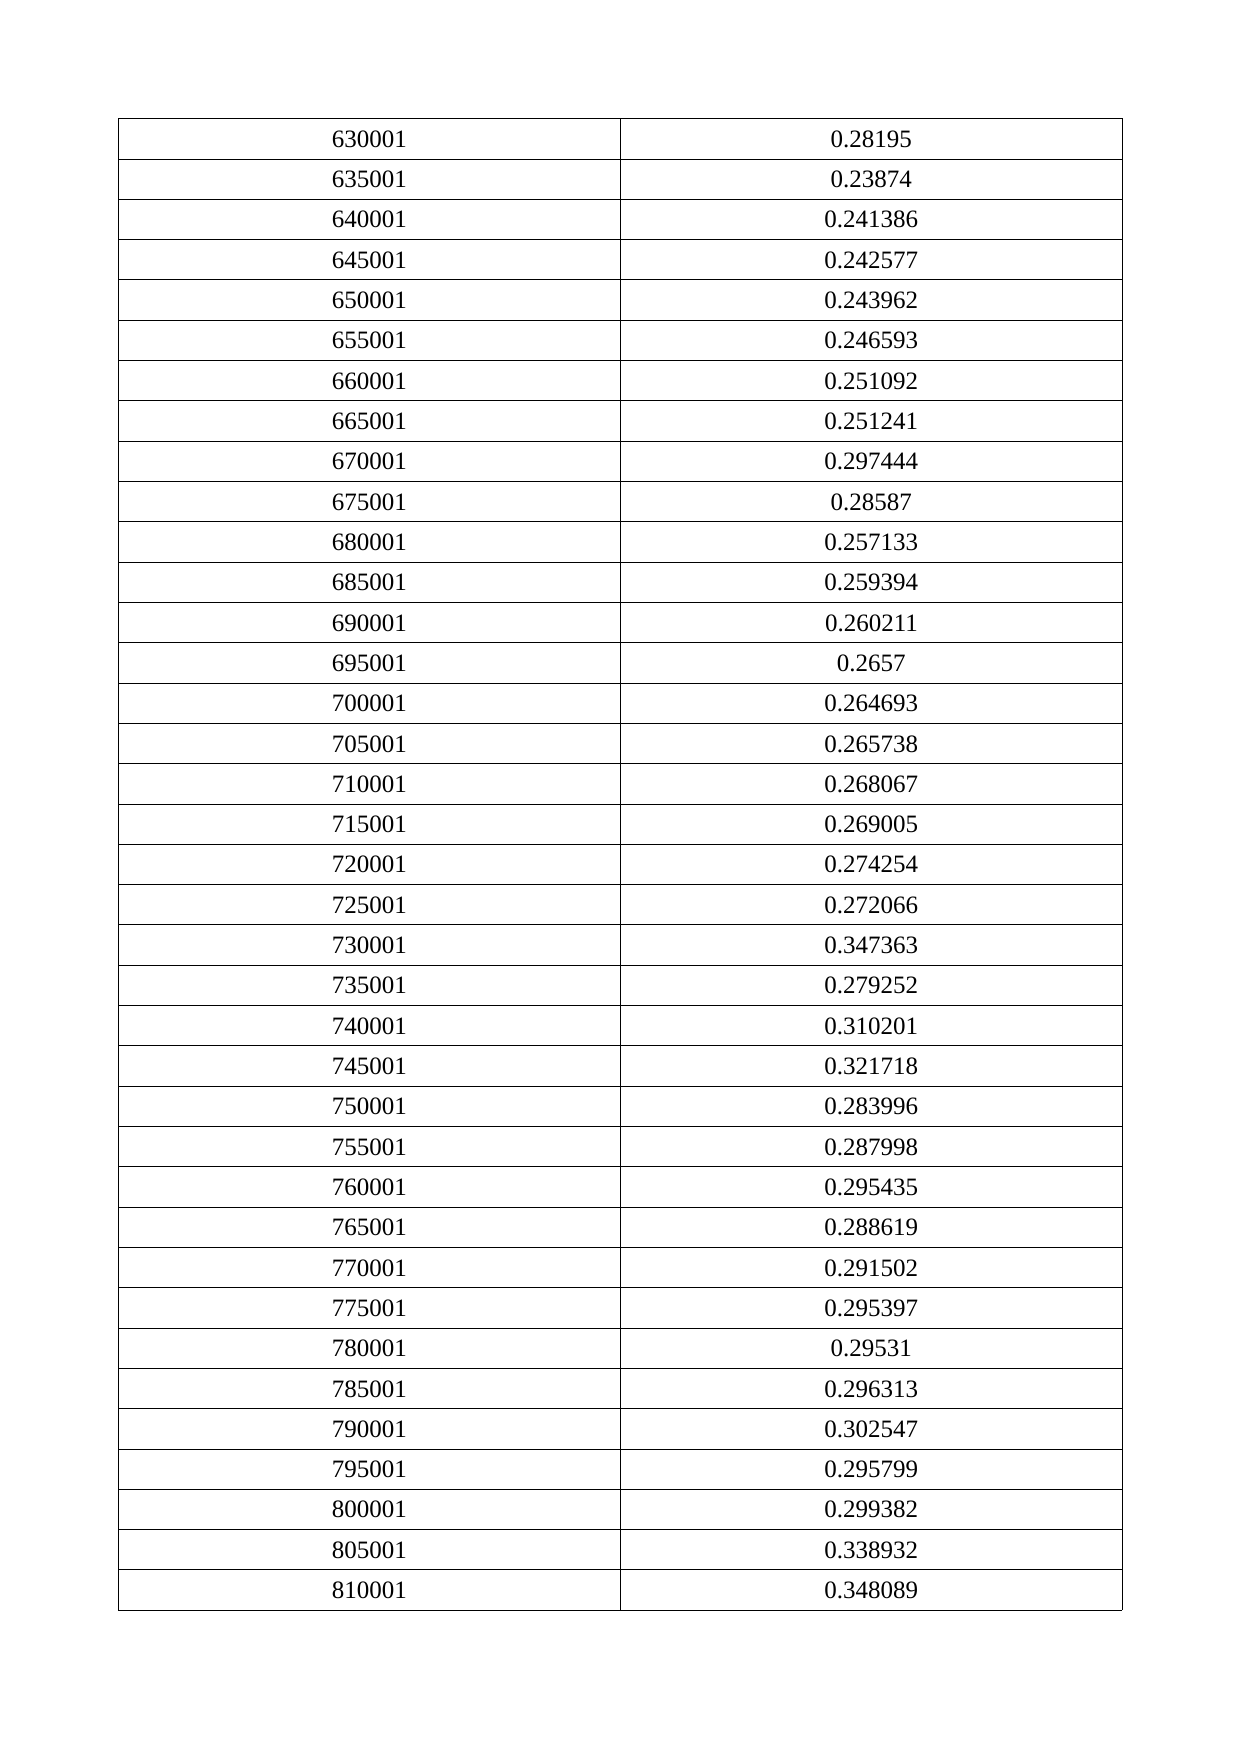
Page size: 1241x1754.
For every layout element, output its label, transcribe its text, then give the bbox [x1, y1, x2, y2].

table_cell 690001 [119, 603, 620, 642]
table_cell 0.272066 [621, 885, 1122, 924]
table_cell 0.297444 [621, 442, 1122, 481]
table_cell 0.268067 [621, 764, 1122, 803]
table_cell 0.259394 [621, 563, 1122, 602]
table_cell 0.251241 [621, 401, 1122, 441]
table_cell 670001 [119, 442, 620, 481]
table_cell 0.246593 [621, 321, 1122, 360]
table_cell 0.257133 [621, 522, 1122, 562]
table_cell 0.321718 [621, 1046, 1122, 1086]
table_cell 680001 [119, 522, 620, 562]
table_cell 0.242577 [621, 240, 1122, 279]
table_cell 0.310201 [621, 1006, 1122, 1045]
table_cell 715001 [119, 805, 620, 844]
table_cell 790001 [119, 1409, 620, 1448]
table_cell 0.296313 [621, 1369, 1122, 1408]
table_cell 0.291502 [621, 1248, 1122, 1287]
table_cell 740001 [119, 1006, 620, 1045]
table_cell 725001 [119, 885, 620, 924]
table_cell 0.279252 [621, 966, 1122, 1005]
table_cell 765001 [119, 1208, 620, 1247]
table_cell 655001 [119, 321, 620, 360]
table_cell 710001 [119, 764, 620, 803]
table_cell 0.295435 [621, 1167, 1122, 1207]
table_cell 735001 [119, 966, 620, 1005]
table_cell 0.302547 [621, 1409, 1122, 1448]
table_cell 695001 [119, 643, 620, 682]
table_cell 0.251092 [621, 361, 1122, 400]
table_cell 685001 [119, 563, 620, 602]
table_cell 720001 [119, 845, 620, 884]
table_cell 705001 [119, 724, 620, 763]
table_cell 630001 [119, 119, 620, 158]
table_cell 805001 [119, 1530, 620, 1569]
table_cell 0.348089 [621, 1570, 1122, 1610]
table_cell 0.274254 [621, 845, 1122, 884]
table_cell 0.265738 [621, 724, 1122, 763]
table_cell 770001 [119, 1248, 620, 1287]
table_cell 800001 [119, 1490, 620, 1529]
table_cell 0.338932 [621, 1530, 1122, 1569]
table_cell 795001 [119, 1450, 620, 1489]
table_cell 0.28195 [621, 119, 1122, 158]
table_cell 785001 [119, 1369, 620, 1408]
table_cell 635001 [119, 160, 620, 199]
table_cell 0.287998 [621, 1127, 1122, 1166]
table_cell 665001 [119, 401, 620, 441]
table_cell 645001 [119, 240, 620, 279]
table_cell 0.347363 [621, 925, 1122, 965]
table_cell 0.241386 [621, 200, 1122, 239]
table_cell 0.295397 [621, 1288, 1122, 1327]
table_cell 0.23874 [621, 160, 1122, 199]
table_cell 760001 [119, 1167, 620, 1207]
table_cell 730001 [119, 925, 620, 965]
table_cell 750001 [119, 1087, 620, 1126]
table_cell 775001 [119, 1288, 620, 1327]
table_cell 0.269005 [621, 805, 1122, 844]
table_cell 0.295799 [621, 1450, 1122, 1489]
table_cell 650001 [119, 280, 620, 320]
table_cell 0.28587 [621, 482, 1122, 521]
table_cell 0.264693 [621, 684, 1122, 723]
table_cell 700001 [119, 684, 620, 723]
table_cell 0.2657 [621, 643, 1122, 682]
table_cell 0.283996 [621, 1087, 1122, 1126]
table_cell 810001 [119, 1570, 620, 1610]
table_cell 0.260211 [621, 603, 1122, 642]
table_cell 0.243962 [621, 280, 1122, 320]
table_cell 660001 [119, 361, 620, 400]
table_cell 745001 [119, 1046, 620, 1086]
table_cell 0.29531 [621, 1329, 1122, 1368]
table_cell 640001 [119, 200, 620, 239]
table_cell 675001 [119, 482, 620, 521]
table_cell 0.288619 [621, 1208, 1122, 1247]
table_cell 780001 [119, 1329, 620, 1368]
table_cell 755001 [119, 1127, 620, 1166]
table_cell 0.299382 [621, 1490, 1122, 1529]
